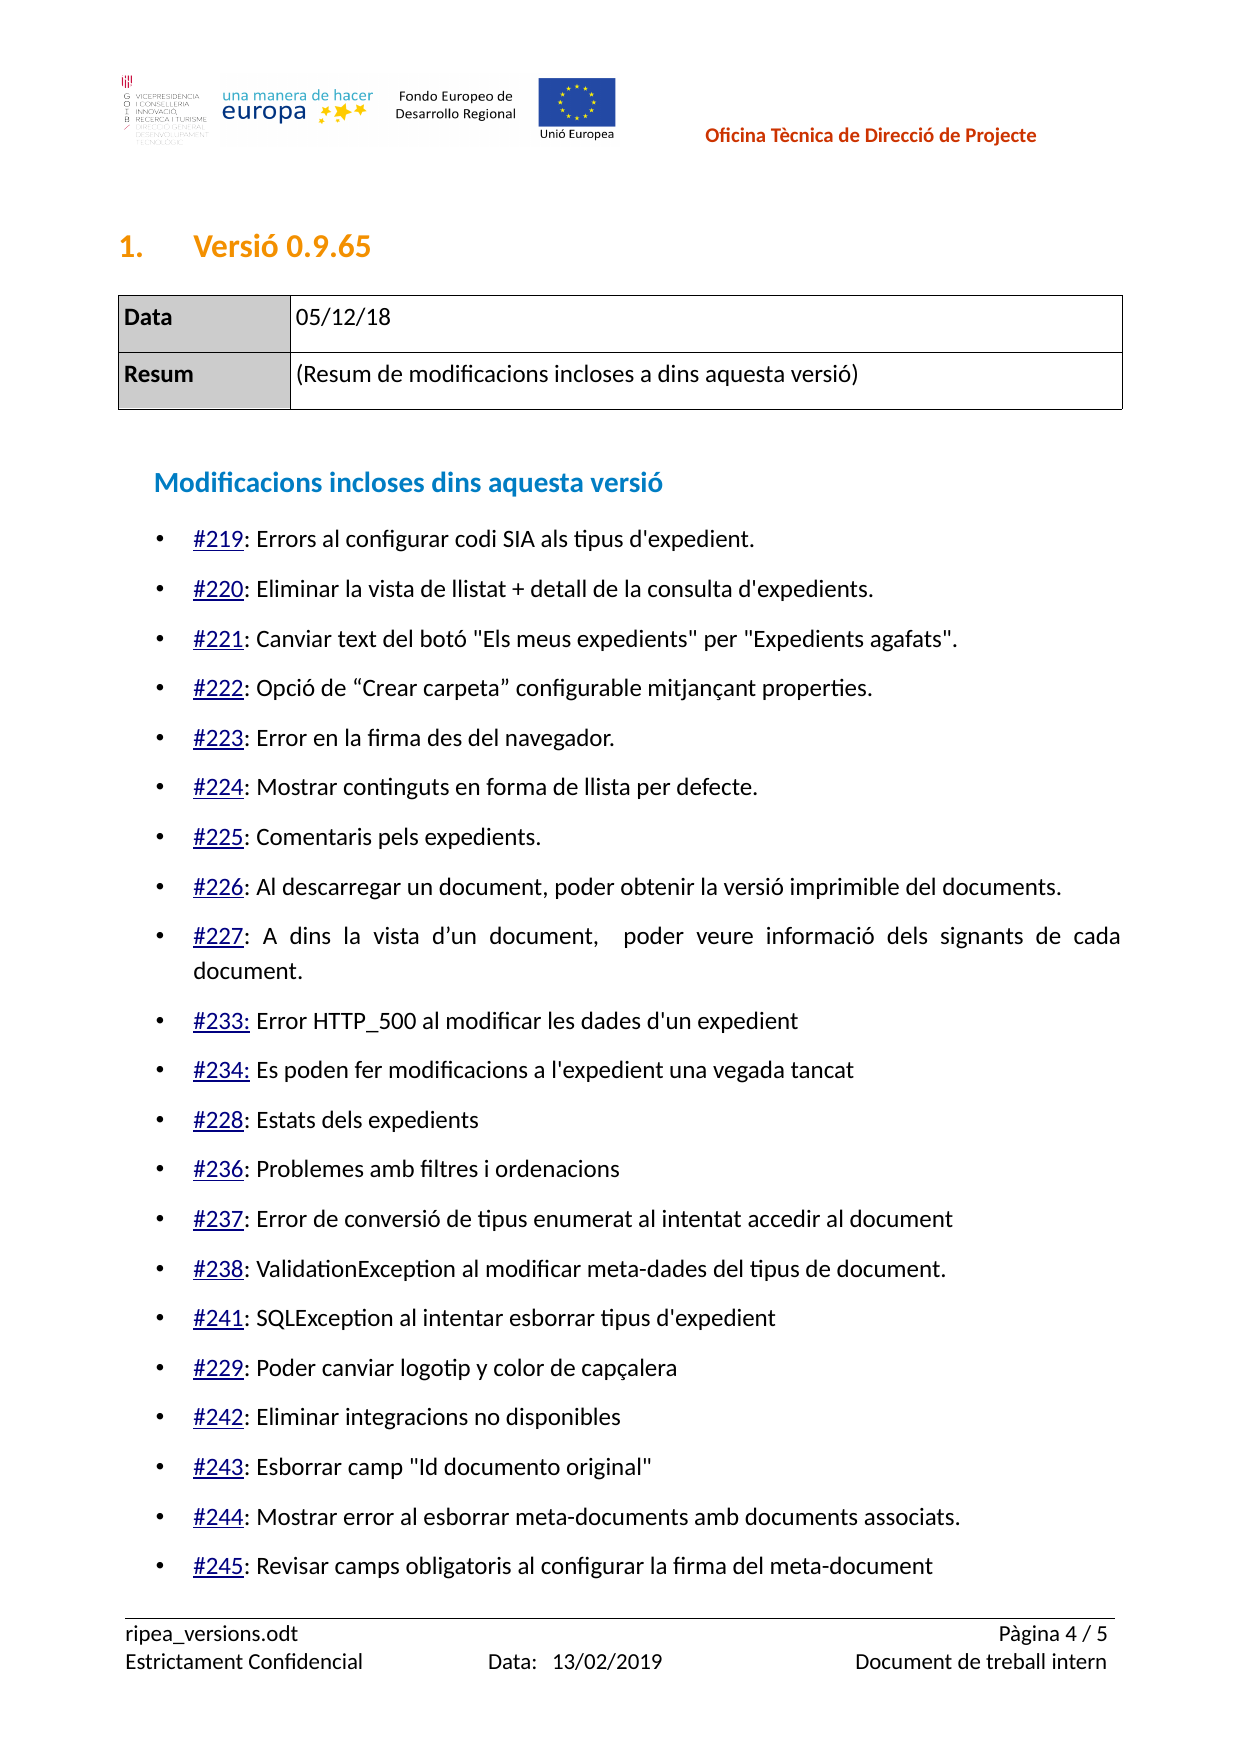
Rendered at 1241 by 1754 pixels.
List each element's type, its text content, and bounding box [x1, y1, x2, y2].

list #224: Mostrar continguts en forma de llista per defecte. [156, 771, 1122, 802]
table_cell Resum [119, 353, 290, 408]
subtitle Modificacions incloses dins aquesta versió [153, 464, 1122, 500]
list #238: ValidationException al modificar meta-dades del tipus de document. [156, 1253, 1122, 1283]
list #229: Poder canviar logotip y color de capçalera [156, 1352, 1122, 1382]
list #241: SQLException al intentar esborrar tipus d'expedient [156, 1302, 1122, 1333]
list #234: Es poden fer modificacions a l'expedient una vegada tancat [156, 1054, 1122, 1085]
picture [219, 73, 621, 147]
list #242: Eliminar integracions no disponibles [156, 1401, 1122, 1432]
table_header 05/12/18 [291, 296, 1122, 352]
list #245: Revisar camps obligatoris al configurar la firma del meta-document [156, 1550, 1122, 1581]
picture [118, 73, 213, 147]
table_cell (Resum de modificacions incloses a dins aquesta versió) [291, 353, 1122, 408]
list #219: Errors al configurar codi SIA als tipus d'expedient. [156, 523, 1122, 554]
list #222: Opció de “Crear carpeta” configurable mitjançant properties. [156, 672, 1122, 703]
list #228: Estats dels expedients [156, 1104, 1122, 1134]
list #233: Error HTTP_500 al modificar les dades d'un expedient [156, 1005, 1122, 1035]
list #223: Error en la firma des del navegador. [156, 722, 1122, 752]
list #226: Al descarregar un document, poder obtenir la versió imprimible del documents. [156, 871, 1122, 901]
list #221: Canviar text del botó "Els meus expedients" per "Expedients agafats". [156, 623, 1122, 653]
table_header Data [119, 296, 290, 352]
list #237: Error de conversió de tipus enumerat al intentat accedir al document [156, 1203, 1122, 1234]
list #243: Esborrar camp "Id documento original" [156, 1451, 1122, 1482]
list #236: Problemes amb filtres i ordenacions [156, 1153, 1122, 1184]
list #220: Eliminar la vista de llistat + detall de la consulta d'expedients. [156, 573, 1122, 604]
list #227: A dins la vista d’un document, poder veure informació dels signants de cada document. [156, 920, 1122, 986]
list #225: Comentaris pels expedients. [156, 821, 1122, 852]
subtitle Versió 0.9.65 [118, 225, 1122, 266]
list #244: Mostrar error al esborrar meta-documents amb documents associats. [156, 1501, 1122, 1531]
